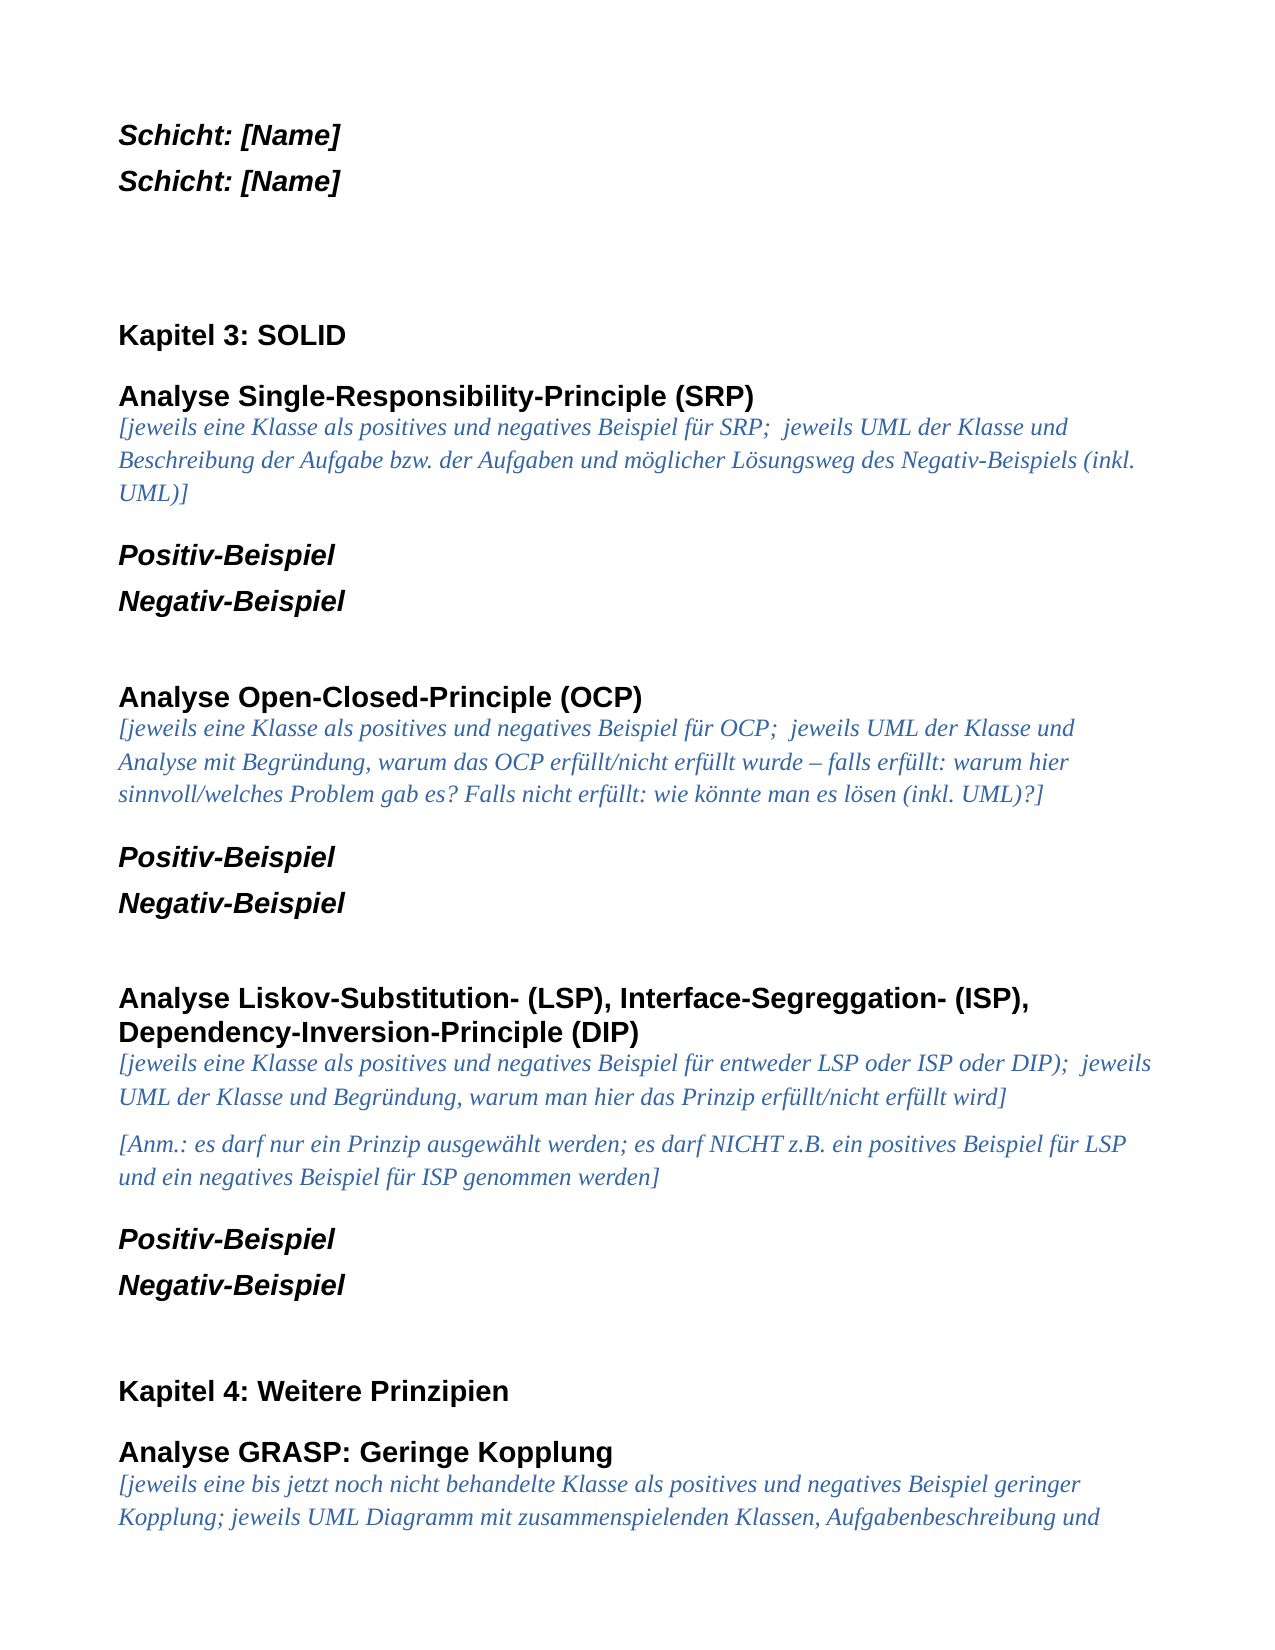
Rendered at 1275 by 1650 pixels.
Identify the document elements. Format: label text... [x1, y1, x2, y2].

text [jeweils eine Klasse als positives und negatives Beispiel für entweder LSP oder ISP oder DIP); jeweils UML der Klasse und Begründung, warum man hier das Prinzip erfüllt/nicht erfüllt wird] [118, 1048, 1157, 1110]
subtitle Analyse Liskov-Substitution- (LSP), Interface-Segreggation- (ISP), Dependency-Inversion-Principle (DIP) [118, 981, 1157, 1048]
text [jeweils eine Klasse als positives und negatives Beispiel für OCP; jeweils UML der Klasse und Analyse mit Begründung, warum das OCP erfüllt/nicht erfüllt wurde – falls erfüllt: warum hier sinnvoll/welches Problem gab es? Falls nicht erfüllt: wie könnte man es lösen (inkl. UML)?] [118, 713, 1157, 808]
subtitle Schicht: [Name] [118, 118, 1157, 152]
text [Anm.: es darf nur ein Prinzip ausgewählt werden; es darf NICHT z.B. ein positives Beispiel für LSP und ein negatives Beispiel für ISP genommen werden] [118, 1129, 1157, 1191]
text [jeweils eine bis jetzt noch nicht behandelte Klasse als positives und negatives Beispiel geringer Kopplung; jeweils UML Diagramm mit zusammenspielenden Klassen, Aufgabenbeschreibung und [118, 1469, 1157, 1530]
subtitle Schicht: [Name] [118, 164, 1157, 198]
subtitle Analyse GRASP: Geringe Kopplung [118, 1435, 1157, 1469]
subtitle Positiv-Beispiel [118, 538, 1157, 572]
subtitle Kapitel 3: SOLID [118, 318, 1157, 351]
subtitle Positiv-Beispiel [118, 840, 1157, 873]
subtitle Analyse Open-Closed-Principle (OCP) [118, 680, 1157, 713]
subtitle Positiv-Beispiel [118, 1222, 1157, 1256]
text [jeweils eine Klasse als positives und negatives Beispiel für SRP; jeweils UML der Klasse und Beschreibung der Aufgabe bzw. der Aufgaben und möglicher Lösungsweg des Negativ-Beispiels (inkl. UML)] [118, 412, 1157, 507]
subtitle Negativ-Beispiel [118, 584, 1157, 618]
subtitle Analyse Single-Responsibility-Principle (SRP) [118, 378, 1157, 412]
subtitle Negativ-Beispiel [118, 886, 1157, 919]
subtitle Kapitel 4: Weitere Prinzipien [118, 1374, 1157, 1408]
subtitle Negativ-Beispiel [118, 1268, 1157, 1302]
